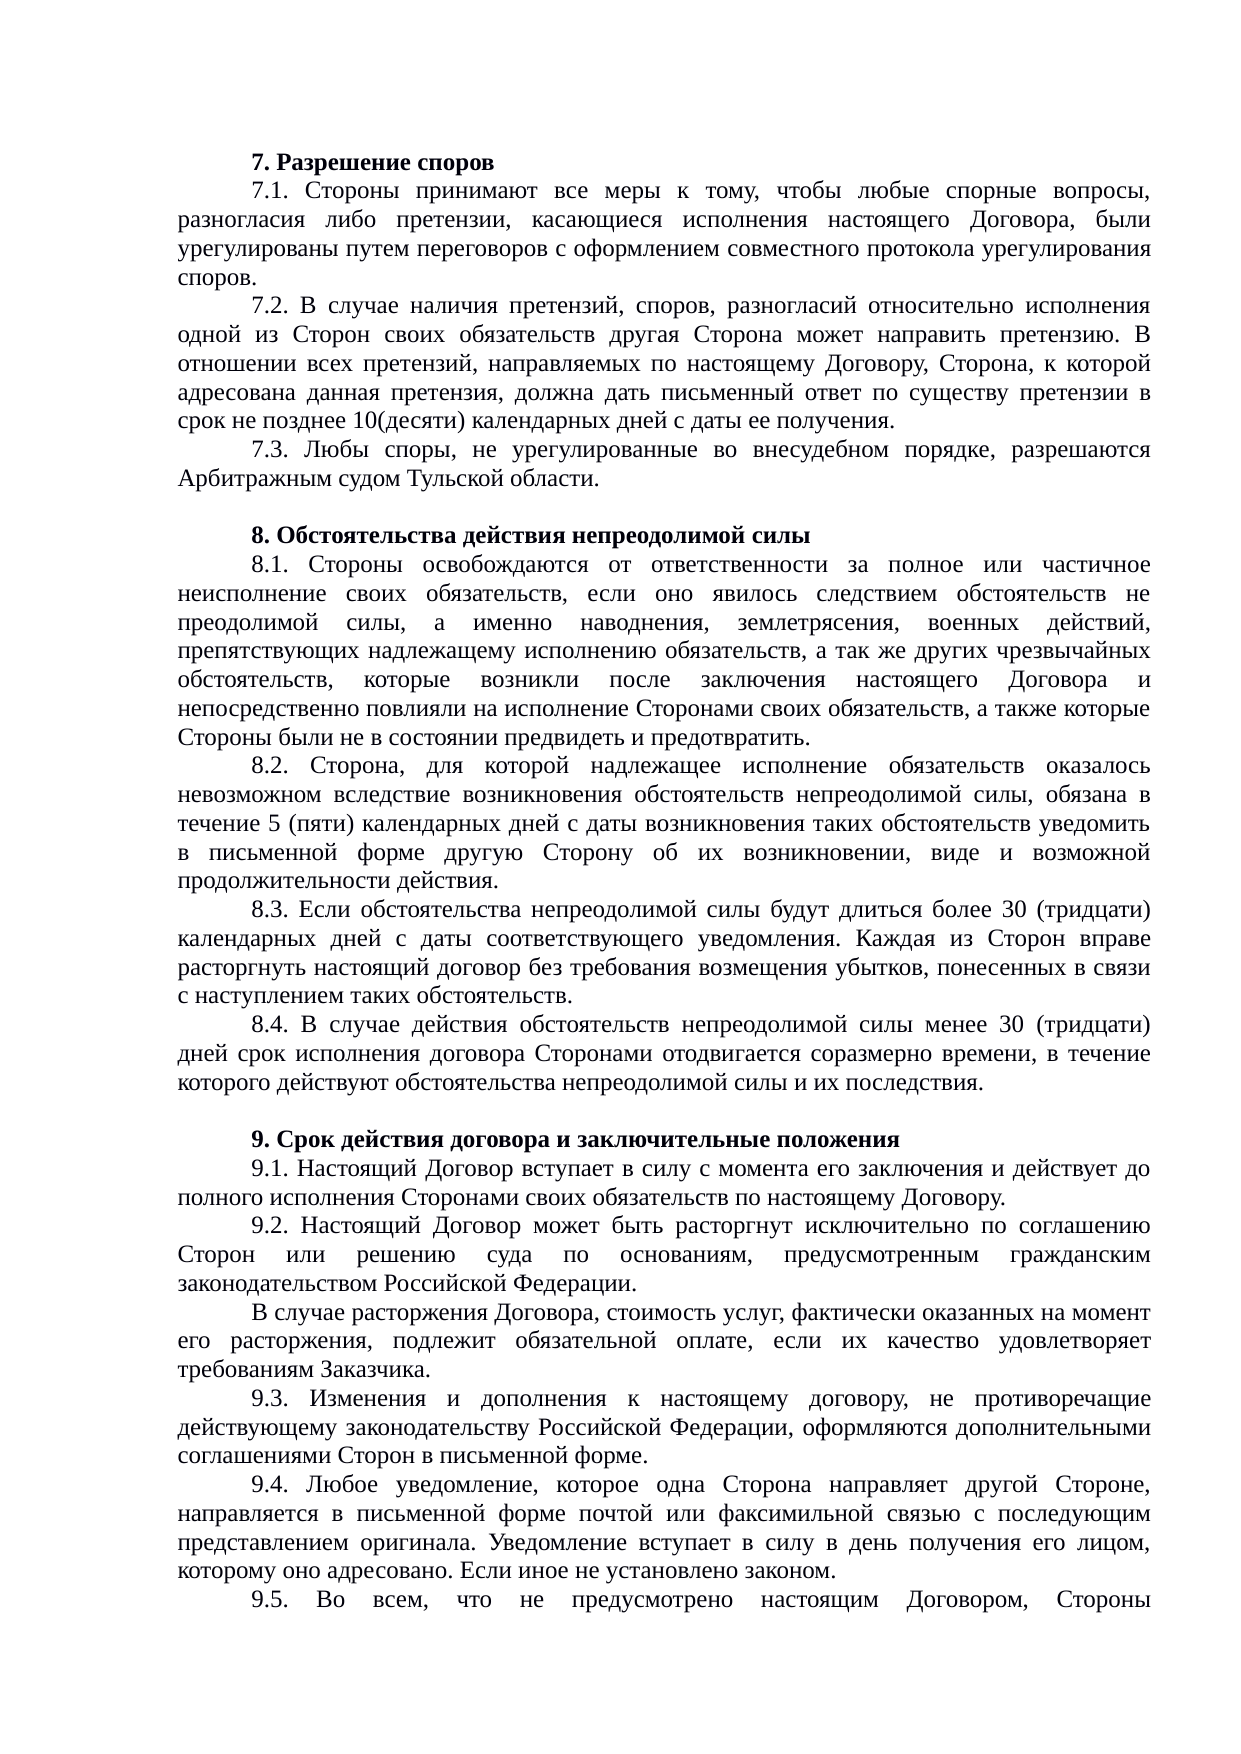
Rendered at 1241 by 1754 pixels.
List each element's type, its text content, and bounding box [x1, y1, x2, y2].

text 7.3. Любы споры, не урегулированные во внесудебном порядке, разрешаются Арбитражным судом Тульской области. [177, 434, 1152, 492]
text 8.2. Сторона, для которой надлежащее исполнение обязательств оказалось невозможном вследствие возникновения обстоятельств непреодолимой силы, обязана в течение 5 (пяти) календарных дней с даты возникновения таких обстоятельств уведомить в письменной форме другую Сторону об их возникновении, виде и возможной продолжительности действия. [177, 751, 1152, 894]
text 8.4. В случае действия обстоятельств непреодолимой силы менее 30 (тридцати) дней срок исполнения договора Сторонами отодвигается соразмерно времени, в течение которого действуют обстоятельства непреодолимой силы и их последствия. [177, 1009, 1152, 1096]
text 9.4. Любое уведомление, которое одна Сторона направляет другой Стороне, направляется в письменной форме почтой или факсимильной связью с последующим представлением оригинала. Уведомление вступает в силу в день получения его лицом, которому оно адресовано. Если иное не установлено законом. [177, 1469, 1152, 1584]
text 9.2. Настоящий Договор может быть расторгнут исключительно по соглашению Сторон или решению суда по основаниям, предусмотренным гражданским законодательством Российской Федерации. [177, 1211, 1152, 1297]
text 9. Срок действия договора и заключительные положения [177, 1124, 1152, 1153]
text 7.2. В случае наличия претензий, споров, разногласий относительно исполнения одной из Сторон своих обязательств другая Сторона может направить претензию. В отношении всех претензий, направляемых по настоящему Договору, Сторона, к которой адресована данная претензия, должна дать письменный ответ по существу претензии в срок не позднее 10(десяти) календарных дней с даты ее получения. [177, 291, 1152, 434]
text 9.1. Настоящий Договор вступает в силу с момента его заключения и действует до полного исполнения Сторонами своих обязательств по настоящему Договору. [177, 1153, 1152, 1211]
text 7.1. Стороны принимают все меры к тому, чтобы любые спорные вопросы, разногласия либо претензии, касающиеся исполнения настоящего Договора, были урегулированы путем переговоров с оформлением совместного протокола урегулирования споров. [177, 176, 1152, 291]
text 7. Разрешение споров [177, 147, 1152, 176]
text 8.3. Если обстоятельства непреодолимой силы будут длиться более 30 (тридцати) календарных дней с даты соответствующего уведомления. Каждая из Сторон вправе расторгнуть настоящий договор без требования возмещения убытков, понесенных в связи с наступлением таких обстоятельств. [177, 894, 1152, 1009]
text 8.1. Стороны освобождаются от ответственности за полное или частичное неисполнение своих обязательств, если оно явилось следствием обстоятельств не преодолимой силы, а именно наводнения, землетрясения, военных действий, препятствующих надлежащему исполнению обязательств, а так же других чрезвычайных обстоятельств, которые возникли после заключения настоящего Договора и непосредственно повлияли на исполнение Сторонами своих обязательств, а также которые Стороны были не в состоянии предвидеть и предотвратить. [177, 549, 1152, 751]
text В случае расторжения Договора, стоимость услуг, фактически оказанных на момент его расторжения, подлежит обязательной оплате, если их качество удовлетворяет требованиям Заказчика. [177, 1297, 1152, 1383]
text 9.3. Изменения и дополнения к настоящему договору, не противоречащие действующему законодательству Российской Федерации, оформляются дополнительными соглашениями Сторон в письменной форме. [177, 1383, 1152, 1469]
text 9.5. Во всем, что не предусмотрено настоящим Договором, Стороны [177, 1584, 1152, 1613]
text 8. Обстоятельства действия непреодолимой силы [177, 521, 1152, 549]
